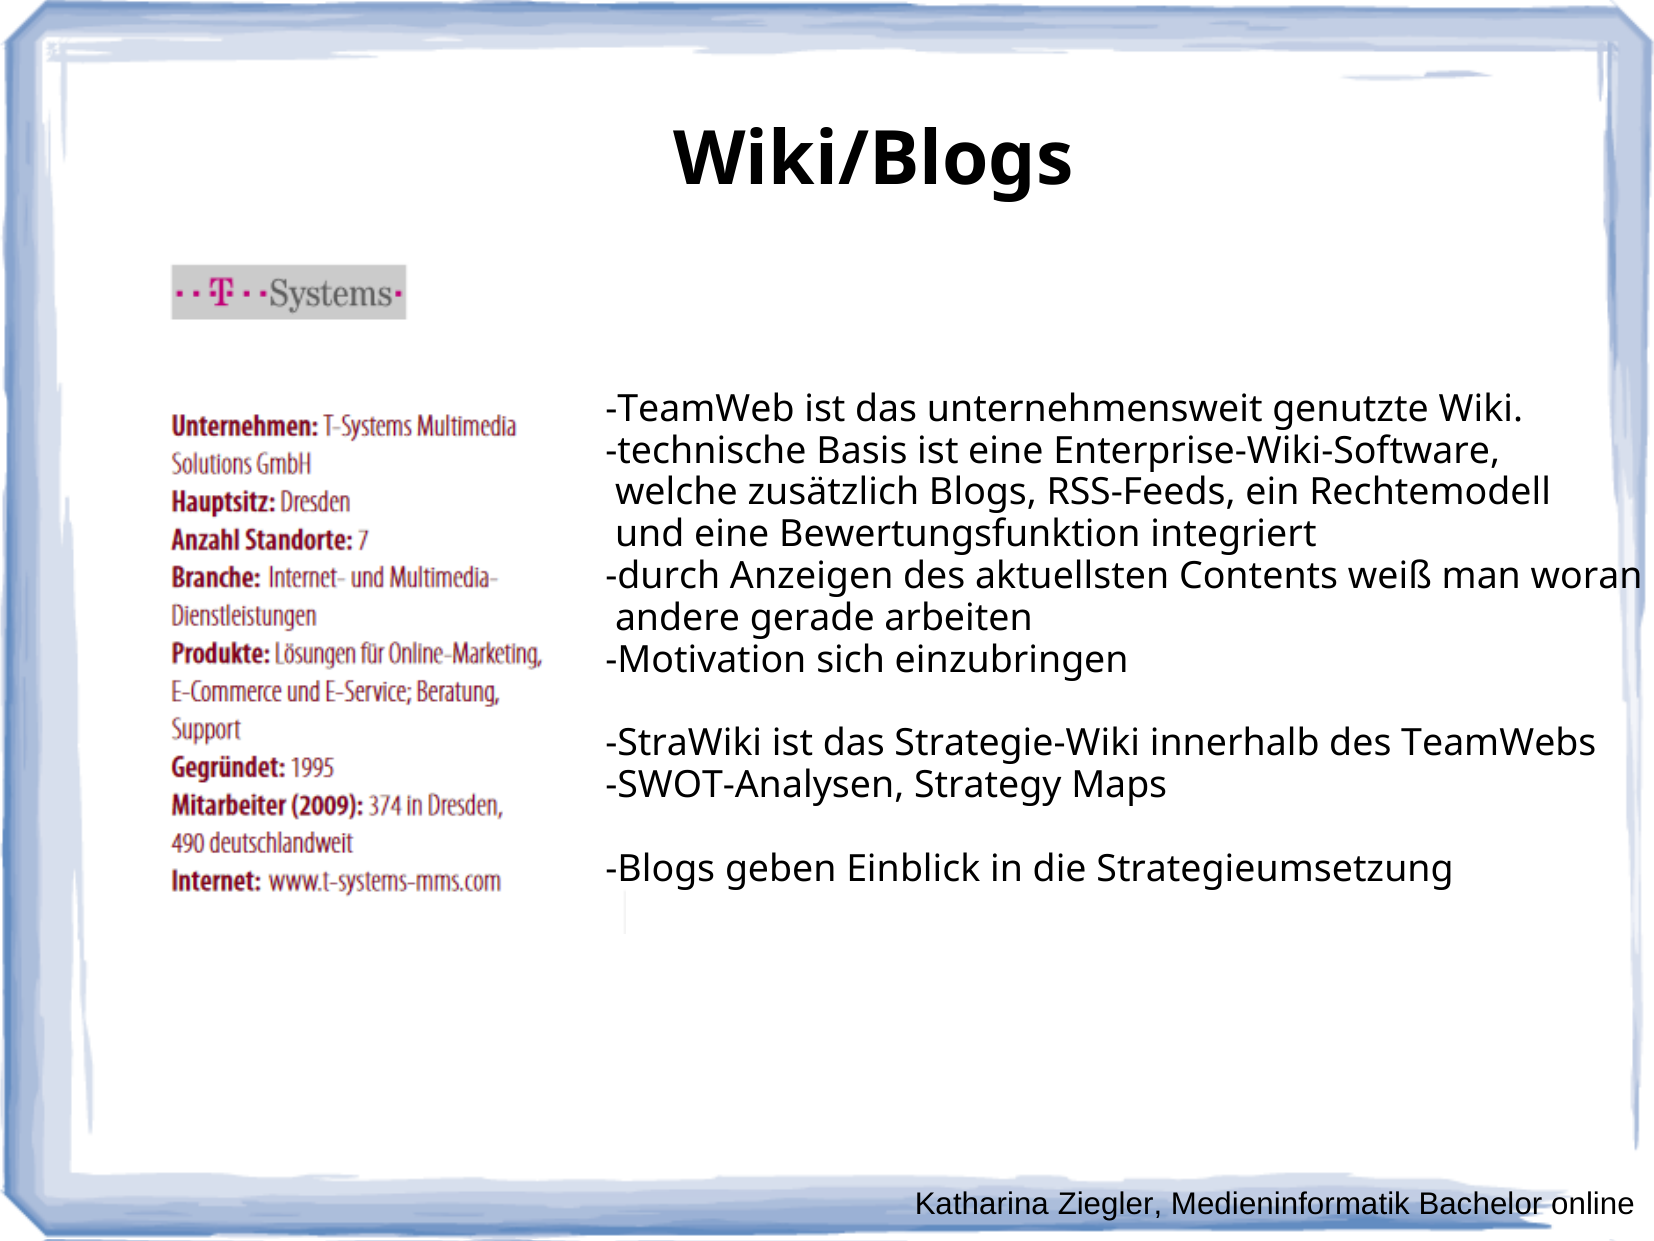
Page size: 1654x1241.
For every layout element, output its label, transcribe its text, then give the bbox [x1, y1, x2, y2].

text_box -TeamWeb ist das unternehmensweit genutzte Wiki. -technische Basis ist eine Enterprise-Wiki-Software, welche zusätzlich Blogs, RSS-Feeds, ein Rechtemodell und eine Bewertungsfunktion integriert -durch Anzeigen des aktuellsten Contents weiß man woran andere gerade arbeiten -Motivation sich einzubringen -StraWiki ist das Strategie-Wiki innerhalb des TeamWebs -SWOT-Analysen, Strategy Maps -Blogs geben Einblick in die Strategieumsetzung [590, 380, 1618, 939]
text_box Katharina Ziegler, Medieninformatik Bachelor online [802, 1176, 1654, 1241]
title Wiki/Blogs [82, 49, 1571, 257]
picture [0, 0, 1654, 1241]
